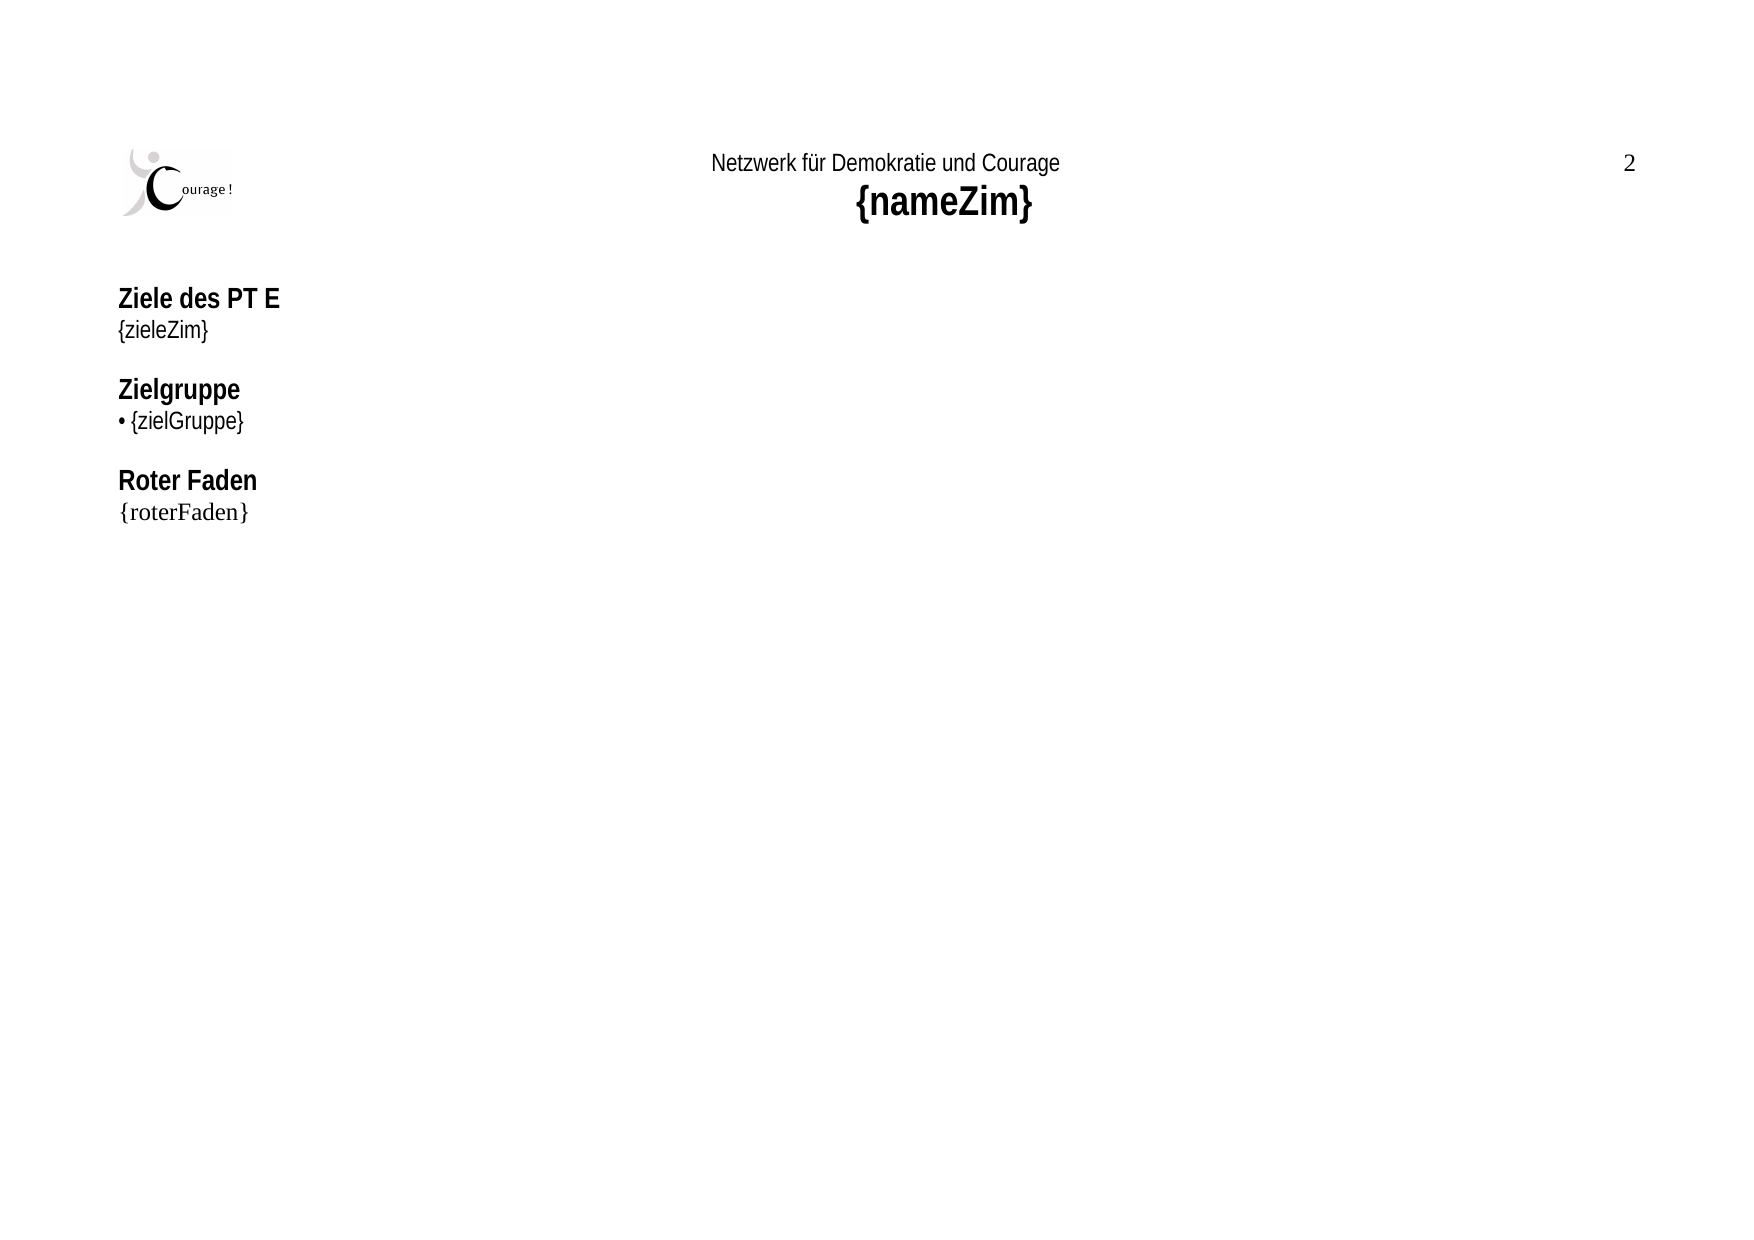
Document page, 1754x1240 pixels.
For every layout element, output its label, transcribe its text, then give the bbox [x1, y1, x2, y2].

text • {zielGruppe} [118, 406, 840, 434]
text Zielgruppe [118, 372, 840, 406]
picture [122, 149, 232, 216]
text Ziele des PT E [118, 282, 840, 315]
text Roter Faden [118, 463, 840, 497]
text {nameZim} [118, 176, 1636, 224]
text {roterFaden} [118, 497, 840, 525]
text {zieleZim} [118, 315, 840, 344]
